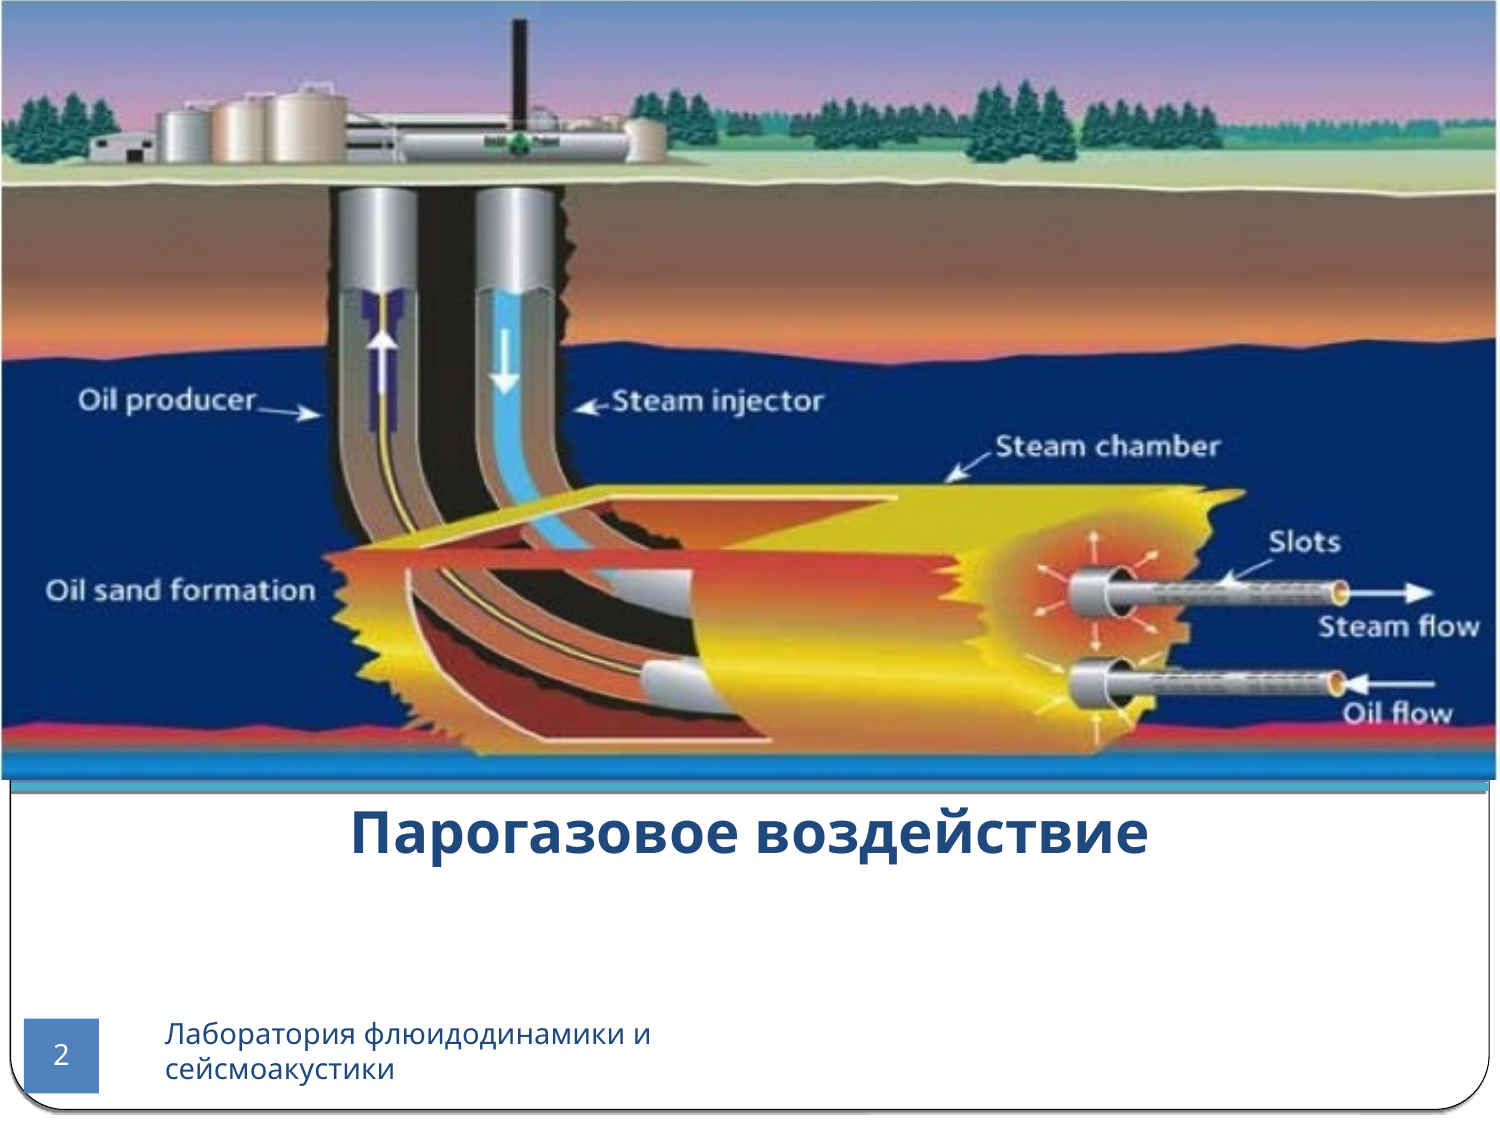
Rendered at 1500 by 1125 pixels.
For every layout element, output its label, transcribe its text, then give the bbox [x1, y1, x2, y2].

slide_number [23, 1018, 99, 1094]
title Парогазовое воздействие [150, 786, 1350, 873]
picture [0, 0, 1500, 780]
footer Лаборатория флюидодинамики и сейсмоакустики [150, 1012, 880, 1088]
